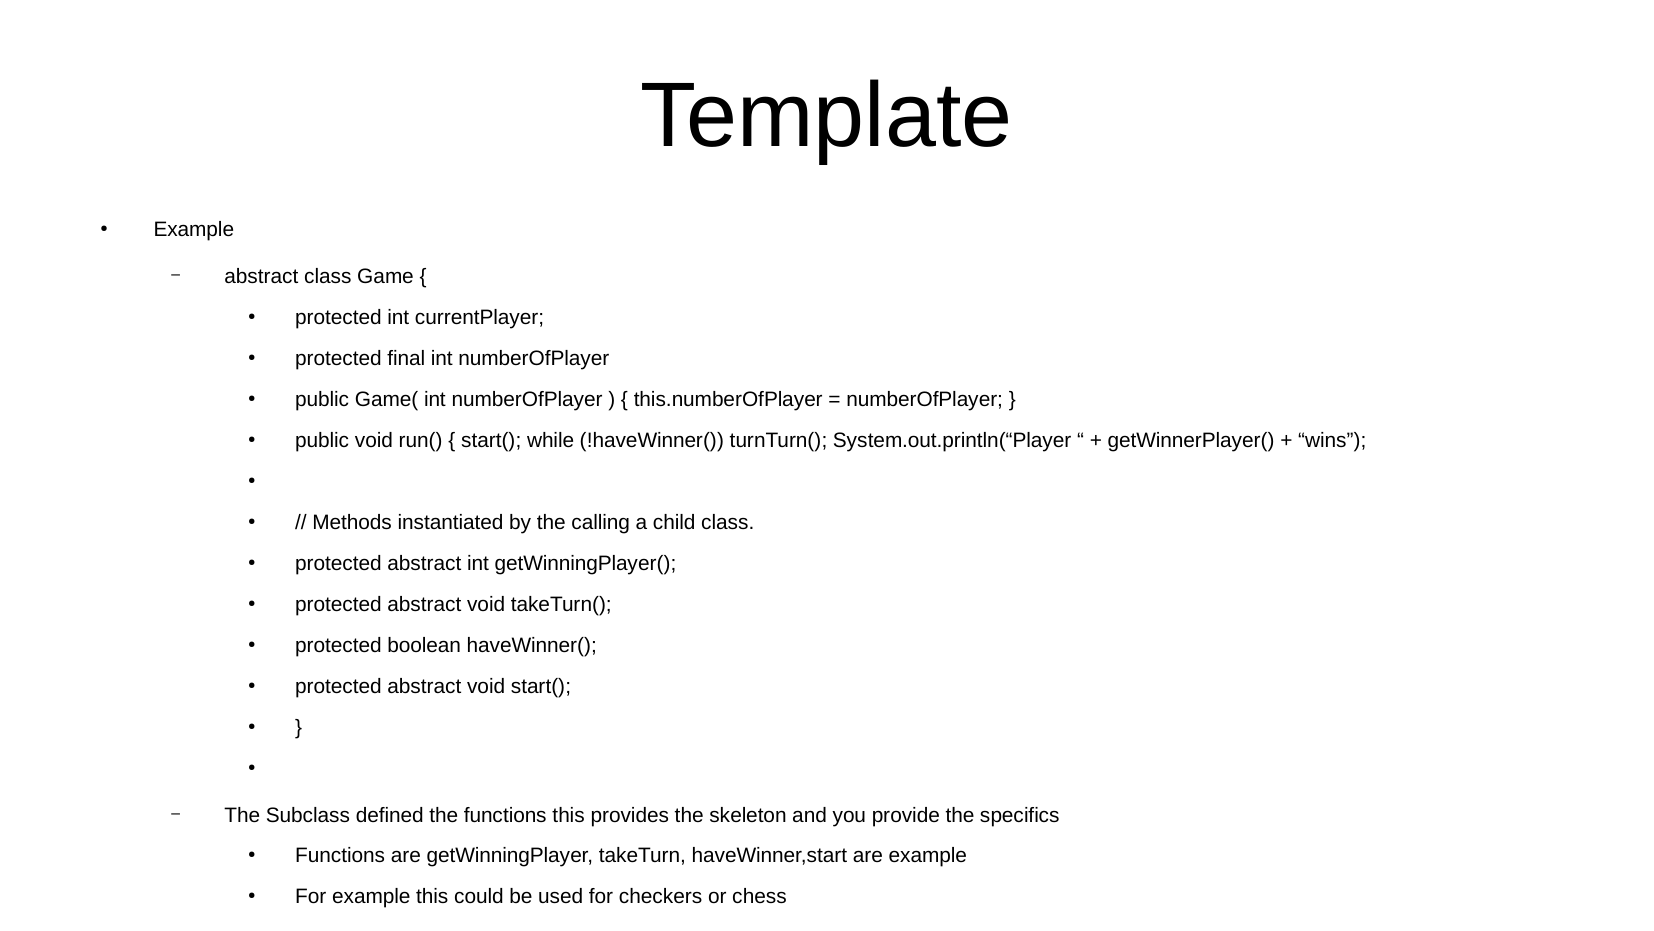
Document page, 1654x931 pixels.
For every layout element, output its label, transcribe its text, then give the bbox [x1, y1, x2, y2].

title Template [82, 37, 1571, 193]
list Example abstract class Game { protected int currentPlayer; protected final int numberOfPlayer public Game( int numberOfPlayer ) { this.numberOfPlayer = numberOfPlayer; } public void run() { start(); while (!haveWinner()) turnTurn(); System.out.println(“Player “ + getWinnerPlayer() + “wins”); // Methods instantiated by the calling a child class. protected abstract int getWinningPlayer(); protected abstract void takeTurn(); protected boolean haveWinner(); protected abstract void start(); } The Subclass defined the functions this provides the skeleton and you provide the specifics Functions are getWinningPlayer, takeTurn, haveWinner,start are example For example this could be used for checkers or chess [82, 217, 1606, 916]
